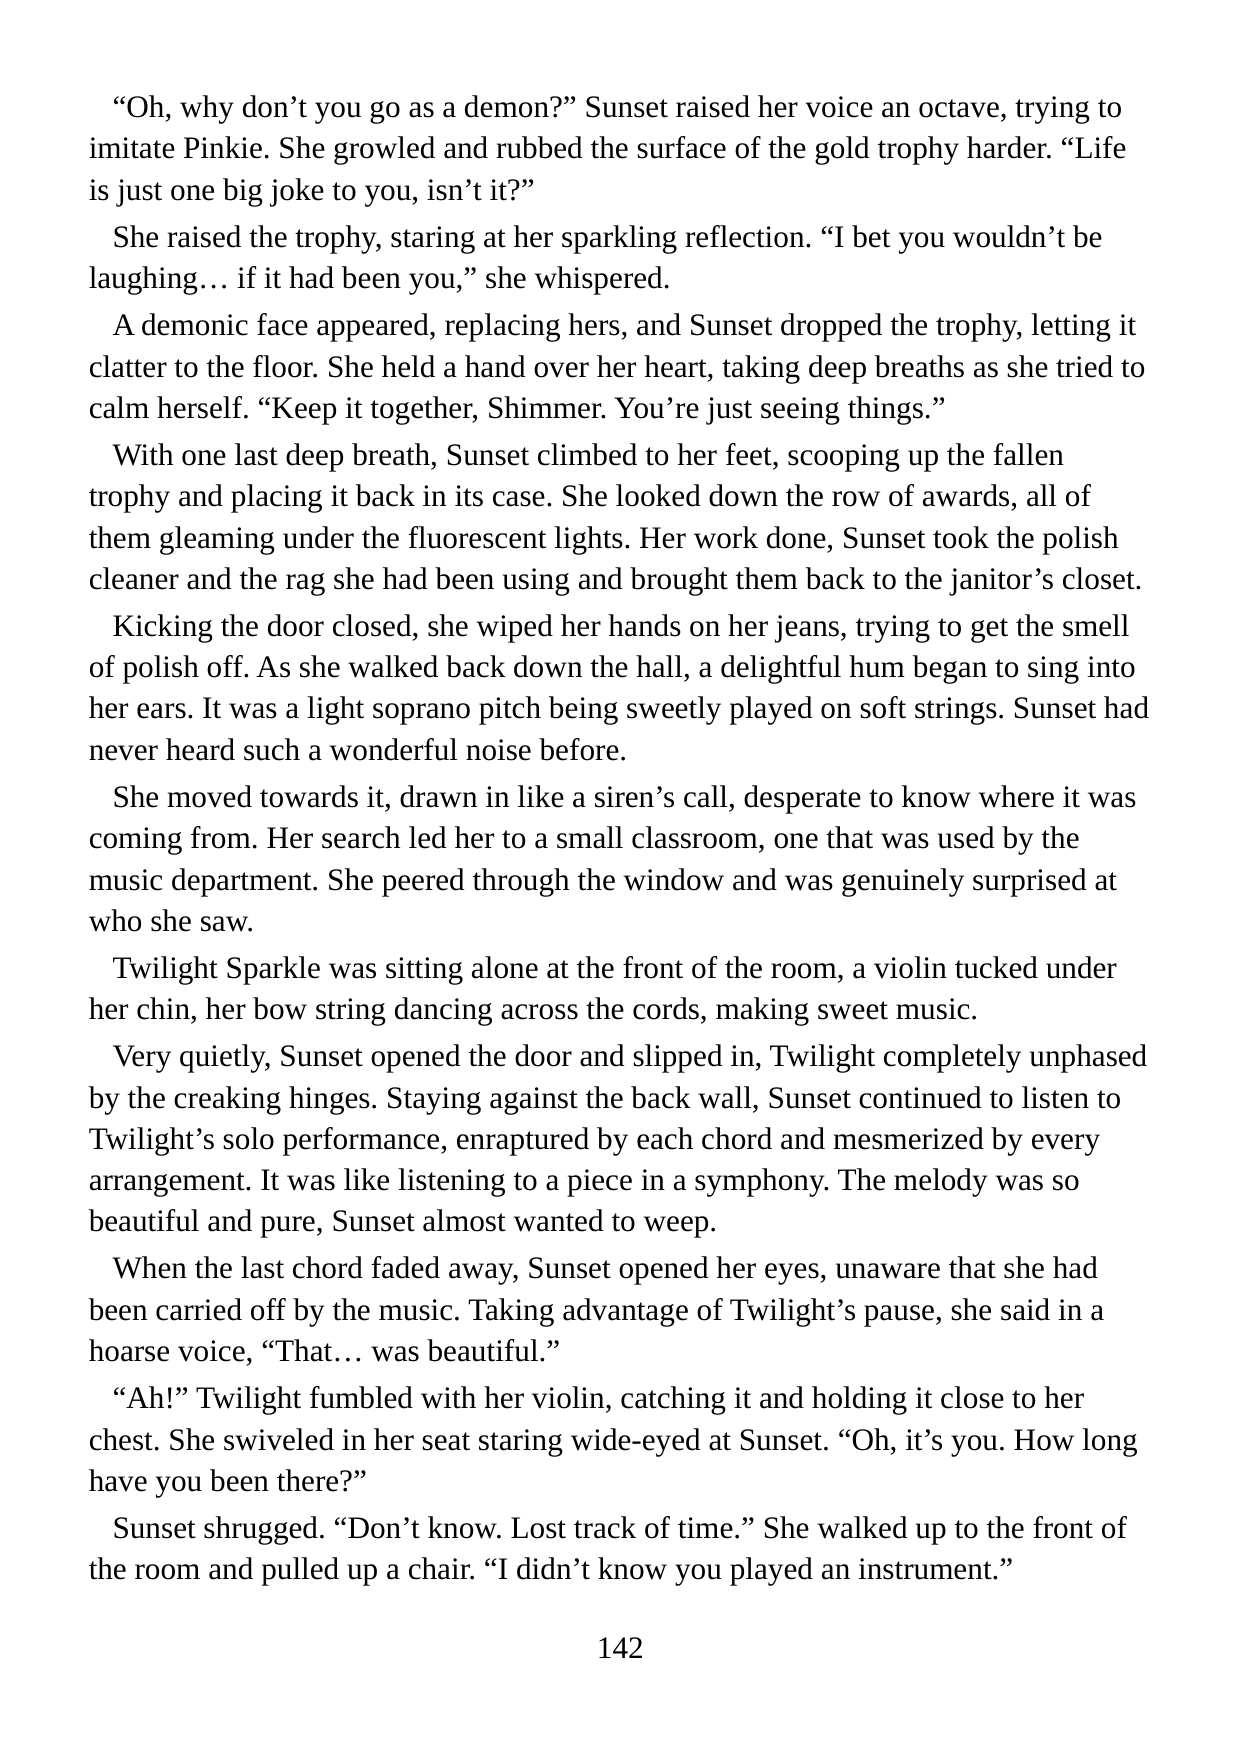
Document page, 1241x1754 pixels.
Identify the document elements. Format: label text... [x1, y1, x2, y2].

text Kicking the door closed, she wiped her hands on her jeans, trying to get the smell of polish off. As she walked back down the hall, a delightful hum began to sing into her ears. It was a light soprano pitch being sweetly played on soft strings. Sunset had never heard such a wonderful noise before. [88, 607, 1152, 767]
text Very quietly, Sunset opened the door and slipped in, Twilight completely unphased by the creaking hinges. Staying against the back wall, Sunset continued to listen to Twilight’s solo performance, enraptured by each chord and mesmerized by every arrangement. It was like listening to a piece in a symphony. The melody was so beautiful and pure, Sunset almost wanted to weep. [88, 1038, 1152, 1238]
text When the last chord faded away, Sunset opened her eyes, unaware that she had been carried off by the music. Taking advantage of Twilight’s pause, she said in a hoarse voice, “That… was beautiful.” [88, 1250, 1152, 1368]
text She moved towards it, drawn in like a siren’s call, desperate to know where it was coming from. Her search led her to a small classroom, one that was used by the music department. She peered through the window and was genuinely surprised at who she saw. [88, 778, 1152, 938]
text “Oh, why don’t you go as a demon?” Sunset raised her voice an octave, trying to imitate Pinkie. She growled and rubbed the surface of the gold trophy harder. “Life is just one big joke to you, isn’t it?” [88, 88, 1152, 207]
text Sunset shrugged. “Don’t know. Lost track of time.” She walked up to the front of the room and pulled up a chair. “I didn’t know you played an instrument.” [88, 1509, 1152, 1586]
text She raised the trophy, staring at her sparkling reflection. “I bet you wouldn’t be laughing… if it had been you,” she whispered. [88, 218, 1152, 295]
text Twilight Sparkle was sitting alone at the front of the room, a violin tucked under her chin, her bow string dancing across the cords, making sweet music. [88, 949, 1152, 1026]
text With one last deep breath, Sunset climbed to her feet, scooping up the fallen trophy and placing it back in its case. She looked down the row of awards, all of them gleaming under the fluorescent lights. Her work done, Sunset took the polish cleaner and the rag she had been using and brought them back to the janitor’s closet. [88, 436, 1152, 596]
text “Ah!” Twilight fumbled with her violin, catching it and holding it close to her chest. She swiveled in her seat staring wide-eyed at Sunset. “Oh, it’s you. How long have you been there?” [88, 1379, 1152, 1498]
text A demonic face appeared, replacing hers, and Sunset dropped the trophy, letting it clatter to the floor. She held a hand over her heart, taking deep breaths as she tried to calm herself. “Keep it together, Shimmer. You’re just seeing things.” [88, 307, 1152, 425]
